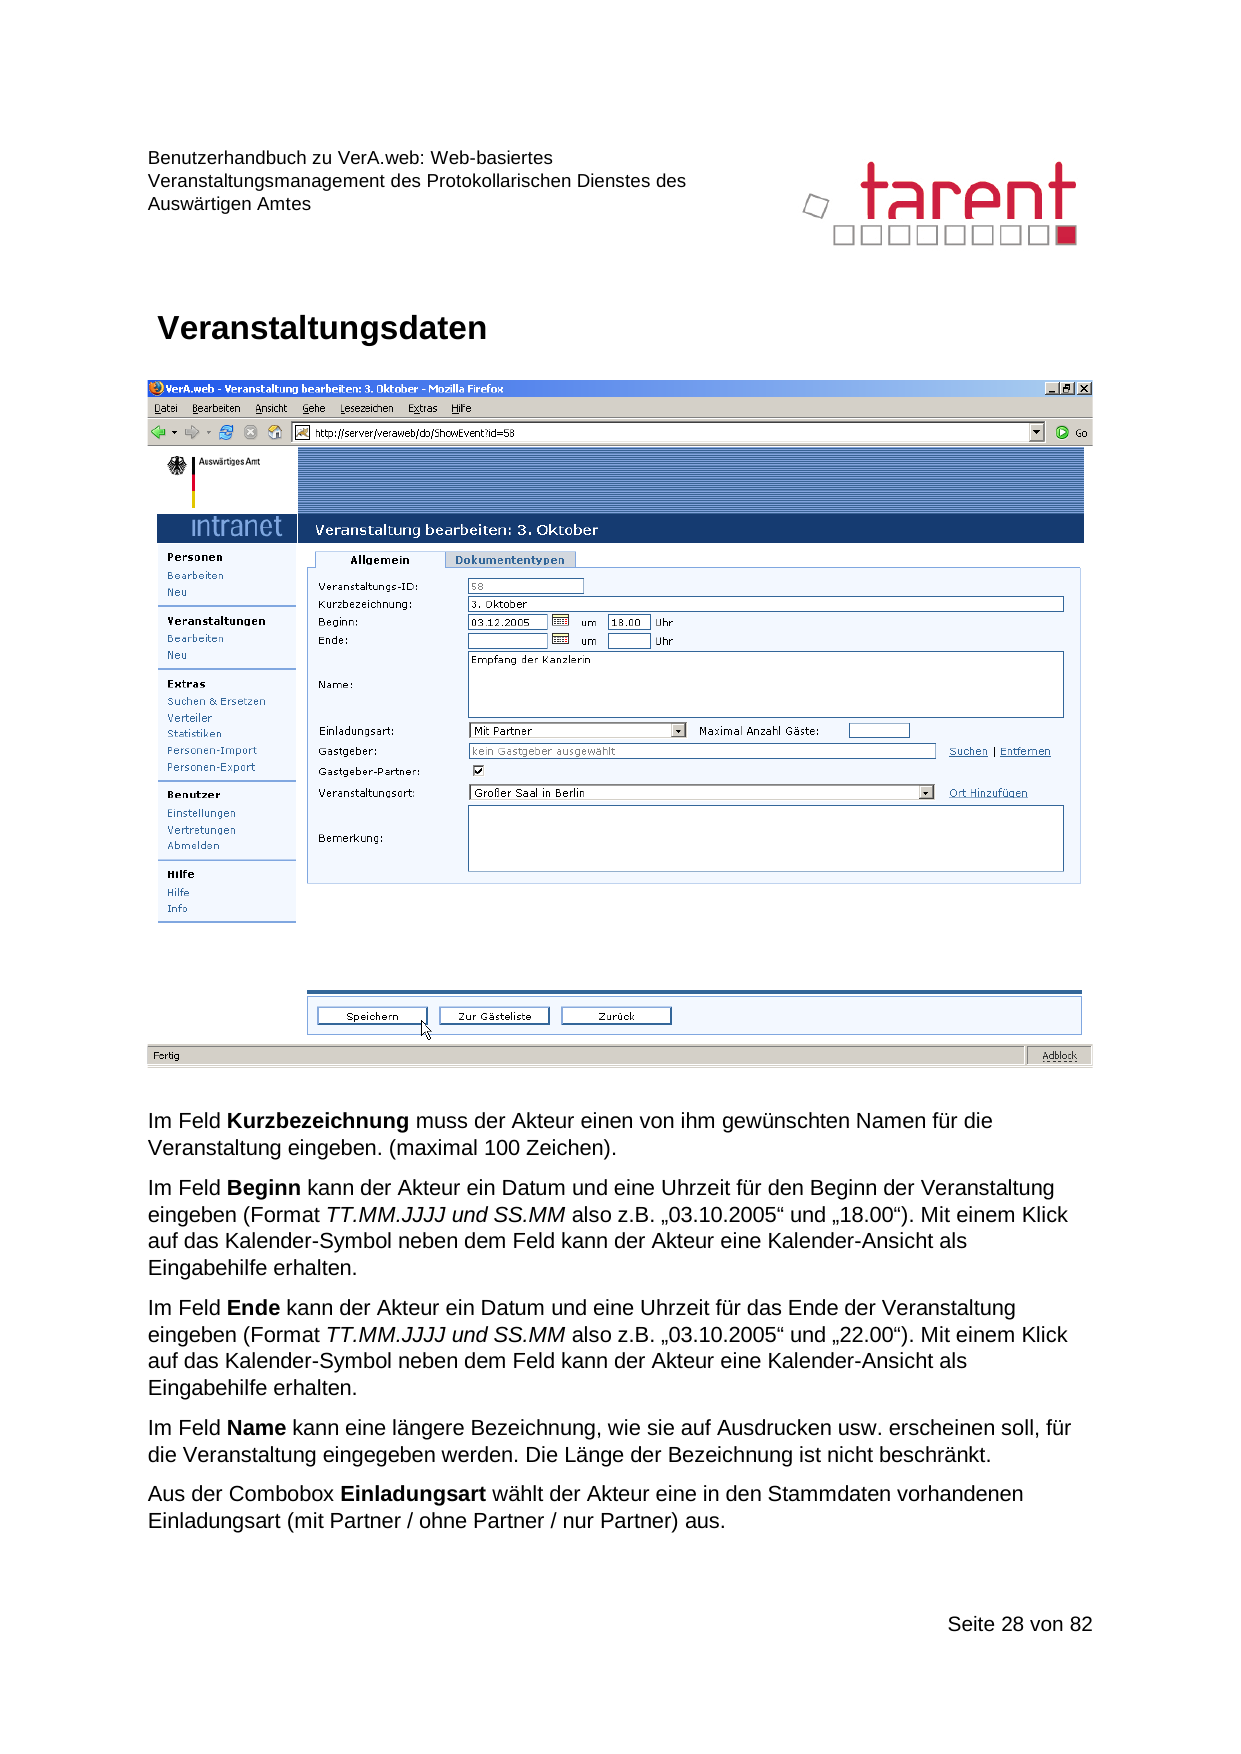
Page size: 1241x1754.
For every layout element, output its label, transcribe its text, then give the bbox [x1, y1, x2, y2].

text Im Feld Beginn kann der Akteur ein Datum und eine Uhrzeit für den Beginn der Veranstaltung eingeben (Format TT.MM.JJJJ und SS.MM also z.B. „03.10.2005“ und „18.00“). Mit einem Klick auf das Kalender-Symbol neben dem Feld kann der Akteur eine Kalender-Ansicht als Eingabehilfe erhalten. [148, 1175, 1092, 1280]
text Im Feld Kurzbezeichnung muss der Akteur einen von ihm gewünschten Namen für die Veranstaltung eingeben. (maximal 100 Zeichen). [148, 1109, 1092, 1160]
text Im Feld Ende kann der Akteur ein Datum und eine Uhrzeit für das Ende der Veranstaltung eingeben (Format TT.MM.JJJJ und SS.MM also z.B. „03.10.2005“ und „22.00“). Mit einem Klick auf das Kalender-Symbol neben dem Feld kann der Akteur eine Kalender-Ansicht als Eingabehilfe erhalten. [148, 1295, 1092, 1400]
text Aus der Combobox Einladungsart wählt der Akteur eine in den Stammdaten vorhandenen Einladungsart (mit Partner / ohne Partner / nur Partner) aus. [148, 1481, 1092, 1533]
subtitle Veranstaltungsdaten [148, 309, 1092, 346]
picture [147, 380, 1093, 1068]
text Im Feld Name kann eine längere Bezeichnung, wie sie auf Ausdrucken usw. erscheinen soll, für die Veranstaltung eingegeben werden. Die Länge der Bezeichnung ist nicht beschränkt. [148, 1415, 1092, 1467]
picture [790, 151, 1091, 255]
